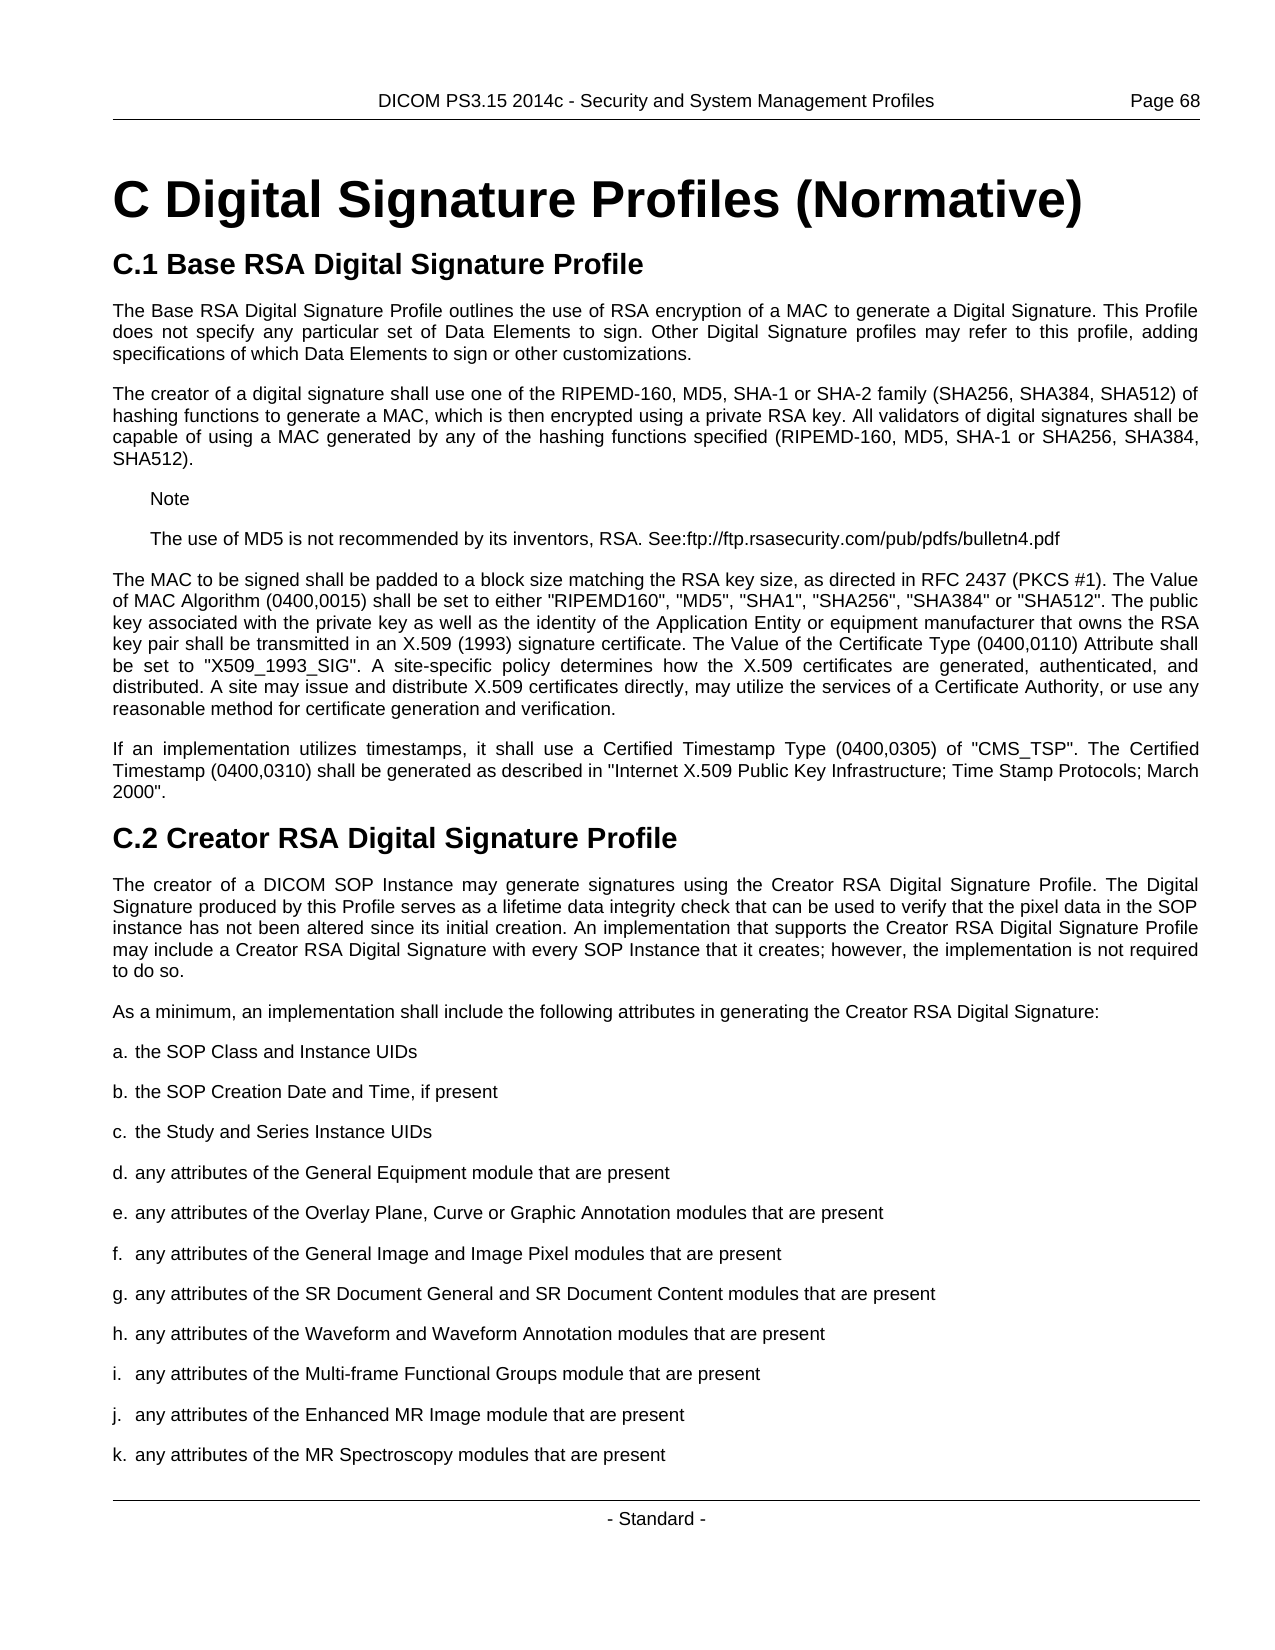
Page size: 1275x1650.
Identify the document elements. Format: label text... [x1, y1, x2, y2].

text C.1 Base RSA Digital Signature Profile [112, 247, 1200, 281]
list any attributes of the Overlay Plane, Curve or Graphic Annotation modules that are present [112, 1202, 1200, 1223]
text The MAC to be signed shall be padded to a block size matching the RSA key size, as directed in RFC 2437 (PKCS #1). The Value of MAC Algorithm (0400,0015) shall be set to either "RIPEMD160", "MD5", "SHA1", "SHA256", "SHA384" or "SHA512". The public key associated with the private key as well as the identity of the Application Entity or equipment manufacturer that owns the RSA key pair shall be transmitted in an X.509 (1993) signature certificate. The Value of the Certificate Type (0400,0110) Attribute shall be set to "X509_1993_SIG". A site-specific policy determines how the X.509 certificates are generated, authenticated, and distributed. A site may issue and distribute X.509 certificates directly, may utilize the services of a Certificate Authority, or use any reasonable method for certificate generation and verification. [112, 568, 1200, 719]
text C.2 Creator RSA Digital Signature Profile [112, 822, 1200, 855]
text As a minimum, an implementation shall include the following attributes in generating the Creator RSA Digital Signature: [112, 1000, 1200, 1022]
list any attributes of the MR Spectroscopy modules that are present [112, 1444, 1200, 1465]
list the SOP Creation Date and Time, if present [112, 1081, 1200, 1103]
list the SOP Class and Instance UIDs [112, 1041, 1200, 1062]
list any attributes of the Multi-frame Functional Groups module that are present [112, 1363, 1200, 1385]
list any attributes of the Waveform and Waveform Annotation modules that are present [112, 1323, 1200, 1344]
list any attributes of the Enhanced MR Image module that are present [112, 1403, 1200, 1425]
list any attributes of the SR Document General and SR Document Content modules that are present [112, 1283, 1200, 1304]
list any attributes of the General Image and Image Pixel modules that are present [112, 1242, 1200, 1264]
text The creator of a DICOM SOP Instance may generate signatures using the Creator RSA Digital Signature Profile. The Digital Signature produced by this Profile serves as a lifetime data integrity check that can be used to verify that the pixel data in the SOP instance has not been altered since its initial creation. An implementation that supports the Creator RSA Digital Signature Profile may include a Creator RSA Digital Signature with every SOP Instance that it creates; however, the implementation is not required to do so. [112, 874, 1200, 982]
text The creator of a digital signature shall use one of the RIPEMD-160, MD5, SHA-1 or SHA-2 family (SHA256, SHA384, SHA512) of hashing functions to generate a MAC, which is then encrypted using a private RSA key. All validators of digital signatures shall be capable of using a MAC generated by any of the hashing functions specified (RIPEMD-160, MD5, SHA-1 or SHA256, SHA384, SHA512). [112, 383, 1200, 469]
text The Base RSA Digital Signature Profile outlines the use of RSA encryption of a MAC to generate a Digital Signature. This Profile does not specify any particular set of Data Elements to sign. Other Digital Signature profiles may refer to this profile, adding specifications of which Data Elements to sign or other customizations. [112, 299, 1200, 364]
text The use of MD5 is not recommended by its inventors, RSA. See:ftp://ftp.rsasecurity.com/pub/pdfs/bulletn4.pdf [150, 528, 1162, 550]
text If an implementation utilizes timestamps, it shall use a Certified Timestamp Type (0400,0305) of "CMS_TSP". The Certified Timestamp (0400,0310) shall be generated as described in "Internet X.509 Public Key Infrastructure; Time Stamp Protocols; March 2000". [112, 738, 1200, 803]
list the Study and Series Instance UIDs [112, 1121, 1200, 1143]
text Note [150, 488, 1162, 509]
text C Digital Signature Profiles (Normative) [112, 169, 1200, 228]
list any attributes of the General Equipment module that are present [112, 1162, 1200, 1183]
